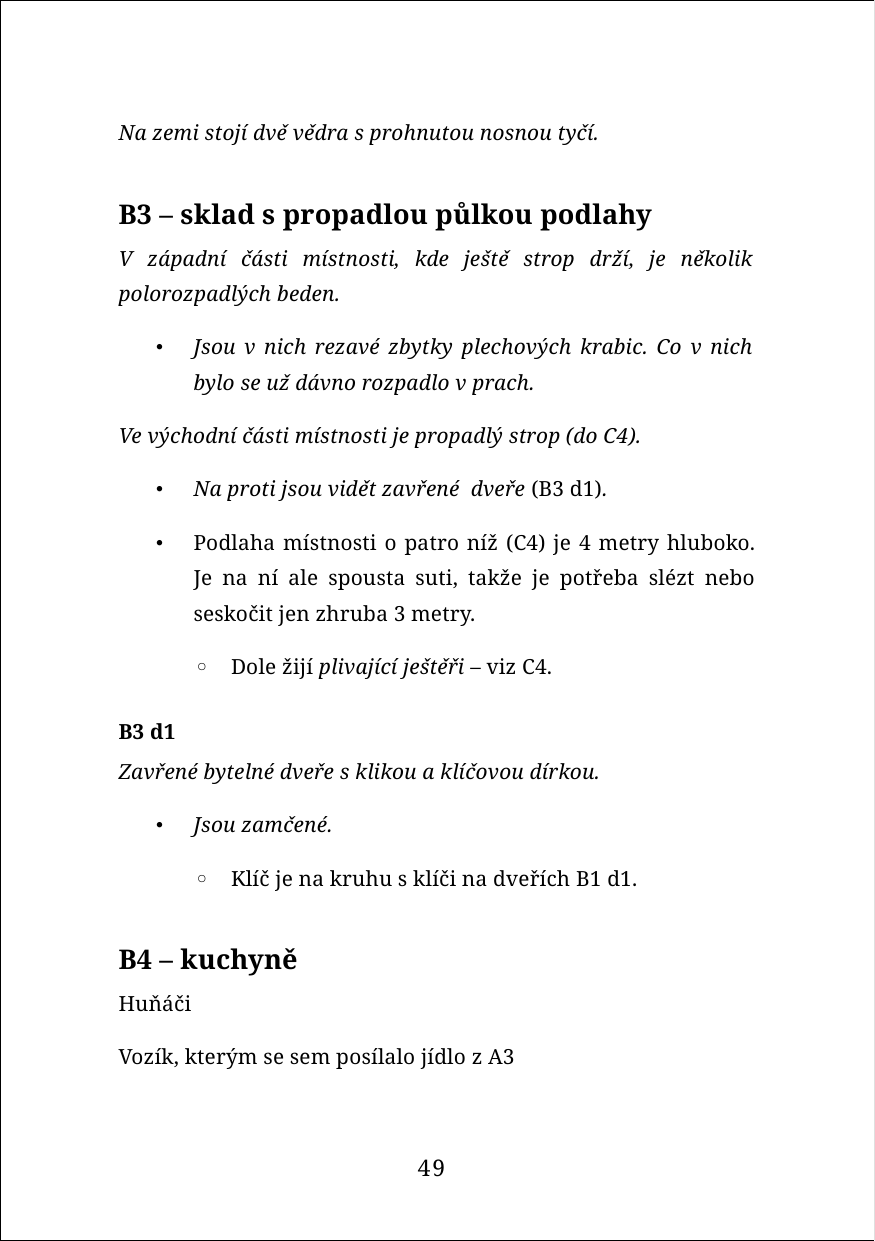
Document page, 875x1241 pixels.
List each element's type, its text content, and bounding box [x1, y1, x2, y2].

text Huňáči [118, 989, 756, 1018]
list Jsou zamčené. [156, 810, 756, 839]
list Podlaha místnosti o patro níž (C4) je 4 metry hluboko. Je na ní ale spousta suti, takže je potřeba slézt nebo seskočit jen zhruba 3 metry. [156, 528, 756, 627]
list Jsou v nich rezavé zbytky plechových krabic. Co v nich bylo se už dávno rozpadlo v prach. [156, 332, 756, 396]
subtitle B4 – kuchyně [118, 941, 756, 977]
subtitle B3 d1 [118, 717, 756, 745]
list Na proti jsou vidět zavřené dveře (B3 d1). [156, 474, 756, 503]
subtitle B3 – sklad s propadlou půlkou podlahy [118, 195, 756, 232]
list Dole žijí plivající ještěři – viz C4. [193, 652, 756, 680]
text Ve východní části místnosti je propadlý strop (do C4). [118, 421, 756, 450]
text Vozík, kterým se sem posílalo jídlo z A3 [118, 1042, 756, 1071]
text V západní části místnosti, kde ještě strop drží, je několik polorozpadlých beden. [118, 244, 756, 308]
text Na zemi stojí dvě vědra s prohnutou nosnou tyčí. [118, 118, 756, 147]
list Klíč je na kruhu s klíči na dveřích B1 d1. [193, 864, 756, 892]
text Zavřené bytelné dveře s klikou a klíčovou dírkou. [118, 757, 756, 786]
